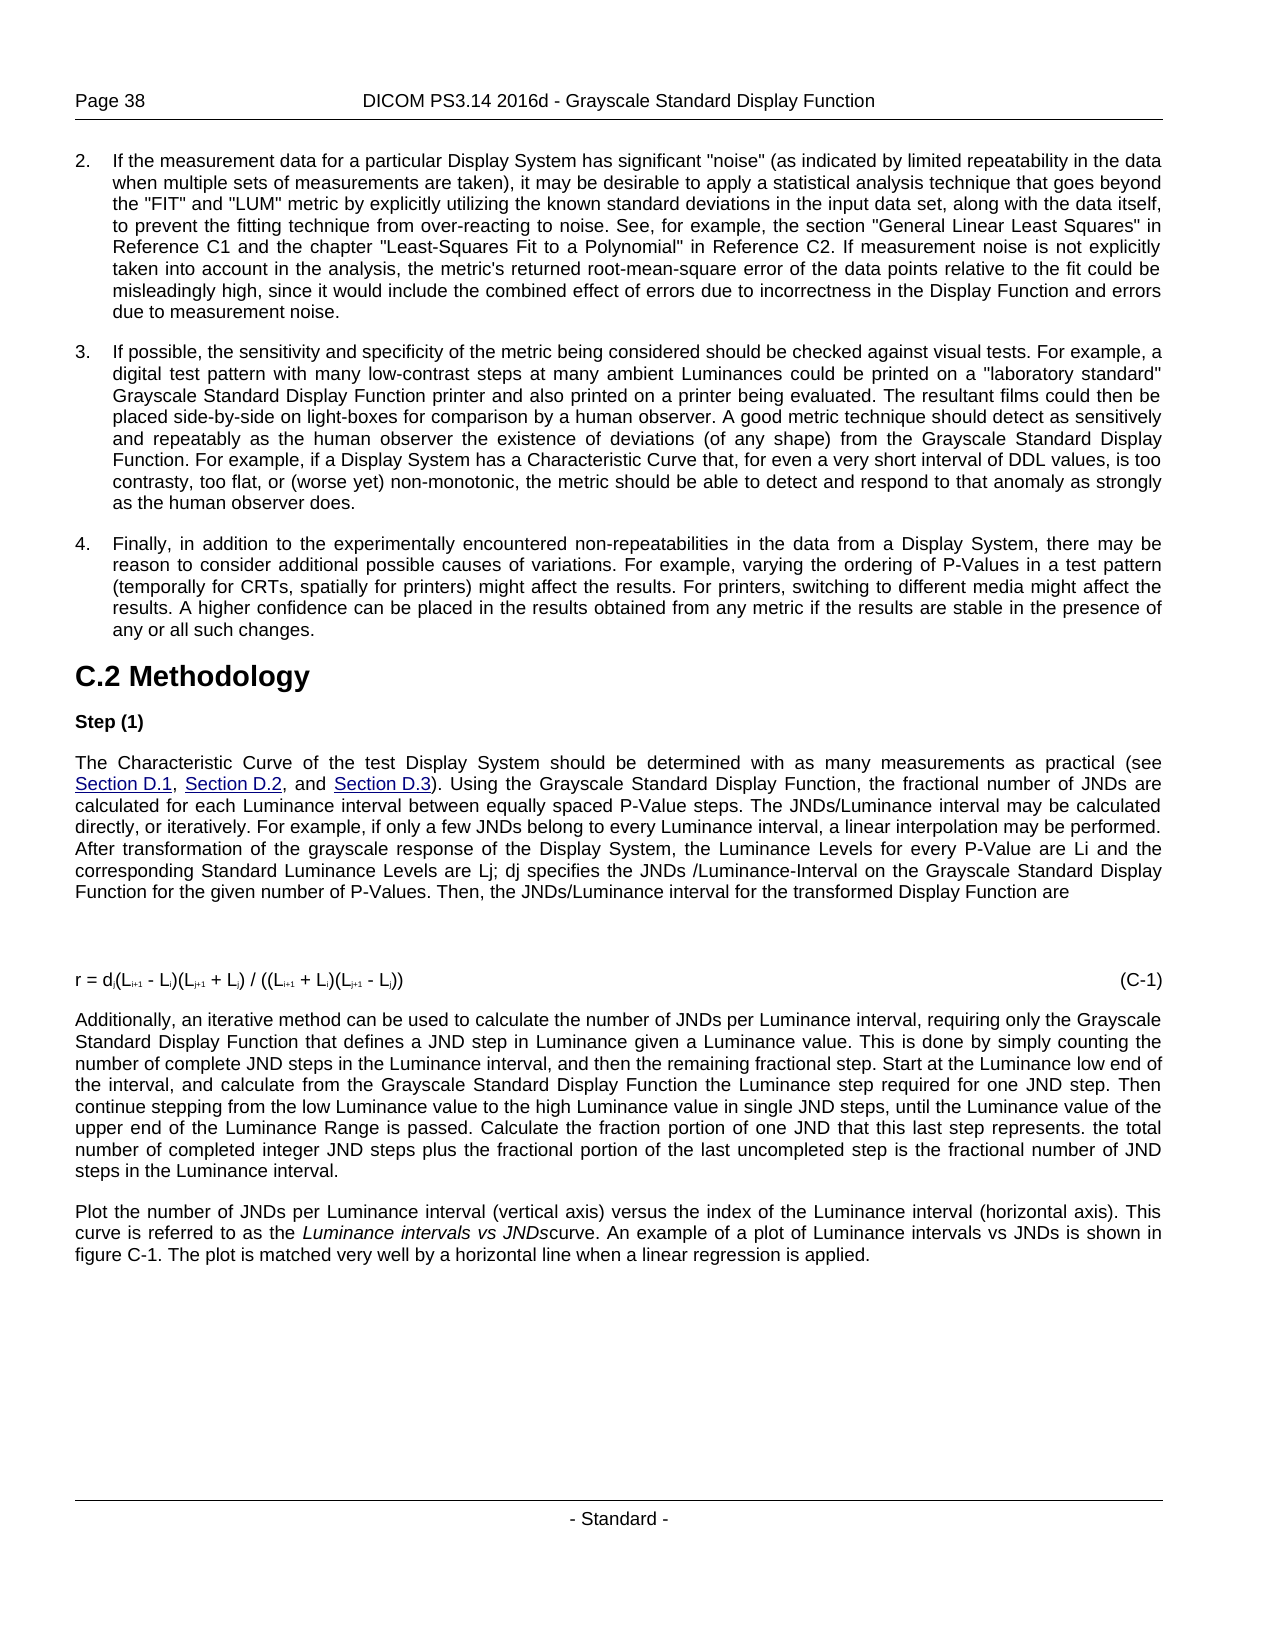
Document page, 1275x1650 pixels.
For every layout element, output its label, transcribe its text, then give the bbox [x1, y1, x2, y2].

list Finally, in addition to the experimentally encountered non-repeatabilities in the data from a Display System, there may be reason to consider additional possible causes of variations. For example, varying the ordering of P-Values in a test pattern (temporally for CRTs, spatially for printers) might affect the results. For printers, switching to different media might affect the results. A higher confidence can be placed in the results obtained from any metric if the results are stable in the presence of any or all such changes. [75, 532, 1162, 640]
text Step (1) [75, 711, 1162, 733]
text C.2 Methodology [75, 659, 1162, 693]
table_header (C-1) [1095, 969, 1162, 990]
table_header r = dj(Li+1 - Li)(Lj+1 + Lj) / ((Li+1 + Li)(Lj+1 - Lj)) [75, 969, 1094, 990]
text Plot the number of JNDs per Luminance interval (vertical axis) versus the index of the Luminance interval (horizontal axis). This curve is referred to as the Luminance intervals vs JNDscurve. An example of a plot of Luminance intervals vs JNDs is shown in figure C-1. The plot is matched very well by a horizontal line when a linear regression is applied. [75, 1200, 1162, 1265]
text Additionally, an iterative method can be used to calculate the number of JNDs per Luminance interval, requiring only the Grayscale Standard Display Function that defines a JND step in Luminance given a Luminance value. This is done by simply counting the number of complete JND steps in the Luminance interval, and then the remaining fractional step. Start at the Luminance low end of the interval, and calculate from the Grayscale Standard Display Function the Luminance step required for one JND step. Then continue stepping from the low Luminance value to the high Luminance value in single JND steps, until the Luminance value of the upper end of the Luminance Range is passed. Calculate the fraction portion of one JND that this last step represents. the total number of completed integer JND steps plus the fractional portion of the last uncompleted step is the fractional number of JND steps in the Luminance interval. [75, 1009, 1162, 1182]
text The Characteristic Curve of the test Display System should be determined with as many measurements as practical (see Section D.1, Section D.2, and Section D.3). Using the Grayscale Standard Display Function, the fractional number of JNDs are calculated for each Luminance interval between equally spaced P-Value steps. The JNDs/Luminance interval may be calculated directly, or iteratively. For example, if only a few JNDs belong to every Luminance interval, a linear interpolation may be performed. After transformation of the grayscale response of the Display System, the Luminance Levels for every P-Value are Li and the corresponding Standard Luminance Levels are Lj; dj specifies the JNDs /Luminance-Interval on the Grayscale Standard Display Function for the given number of P-Values. Then, the JNDs/Luminance interval for the transformed Display Function are [75, 752, 1162, 903]
list If the measurement data for a particular Display System has significant "noise" (as indicated by limited repeatability in the data when multiple sets of measurements are taken), it may be desirable to apply a statistical analysis technique that goes beyond the "FIT" and "LUM" metric by explicitly utilizing the known standard deviations in the input data set, along with the data itself, to prevent the fitting technique from over-reacting to noise. See, for example, the section "General Linear Least Squares" in Reference C1 and the chapter "Least-Squares Fit to a Polynomial" in Reference C2. If measurement noise is not explicitly taken into account in the analysis, the metric's returned root-mean-square error of the data points relative to the fit could be misleadingly high, since it would include the combined effect of errors due to incorrectness in the Display Function and errors due to measurement noise. [75, 150, 1162, 322]
list If possible, the sensitivity and specificity of the metric being considered should be checked against visual tests. For example, a digital test pattern with many low-contrast steps at many ambient Luminances could be printed on a "laboratory standard" Grayscale Standard Display Function printer and also printed on a printer being evaluated. The resultant films could then be placed side-by-side on light-boxes for comparison by a human observer. A good metric technique should detect as sensitively and repeatably as the human observer the existence of deviations (of any shape) from the Grayscale Standard Display Function. For example, if a Display System has a Characteristic Curve that, for even a very short interval of DDL values, is too contrasty, too flat, or (worse yet) non-monotonic, the metric should be able to detect and respond to that anomaly as strongly as the human observer does. [75, 341, 1162, 514]
